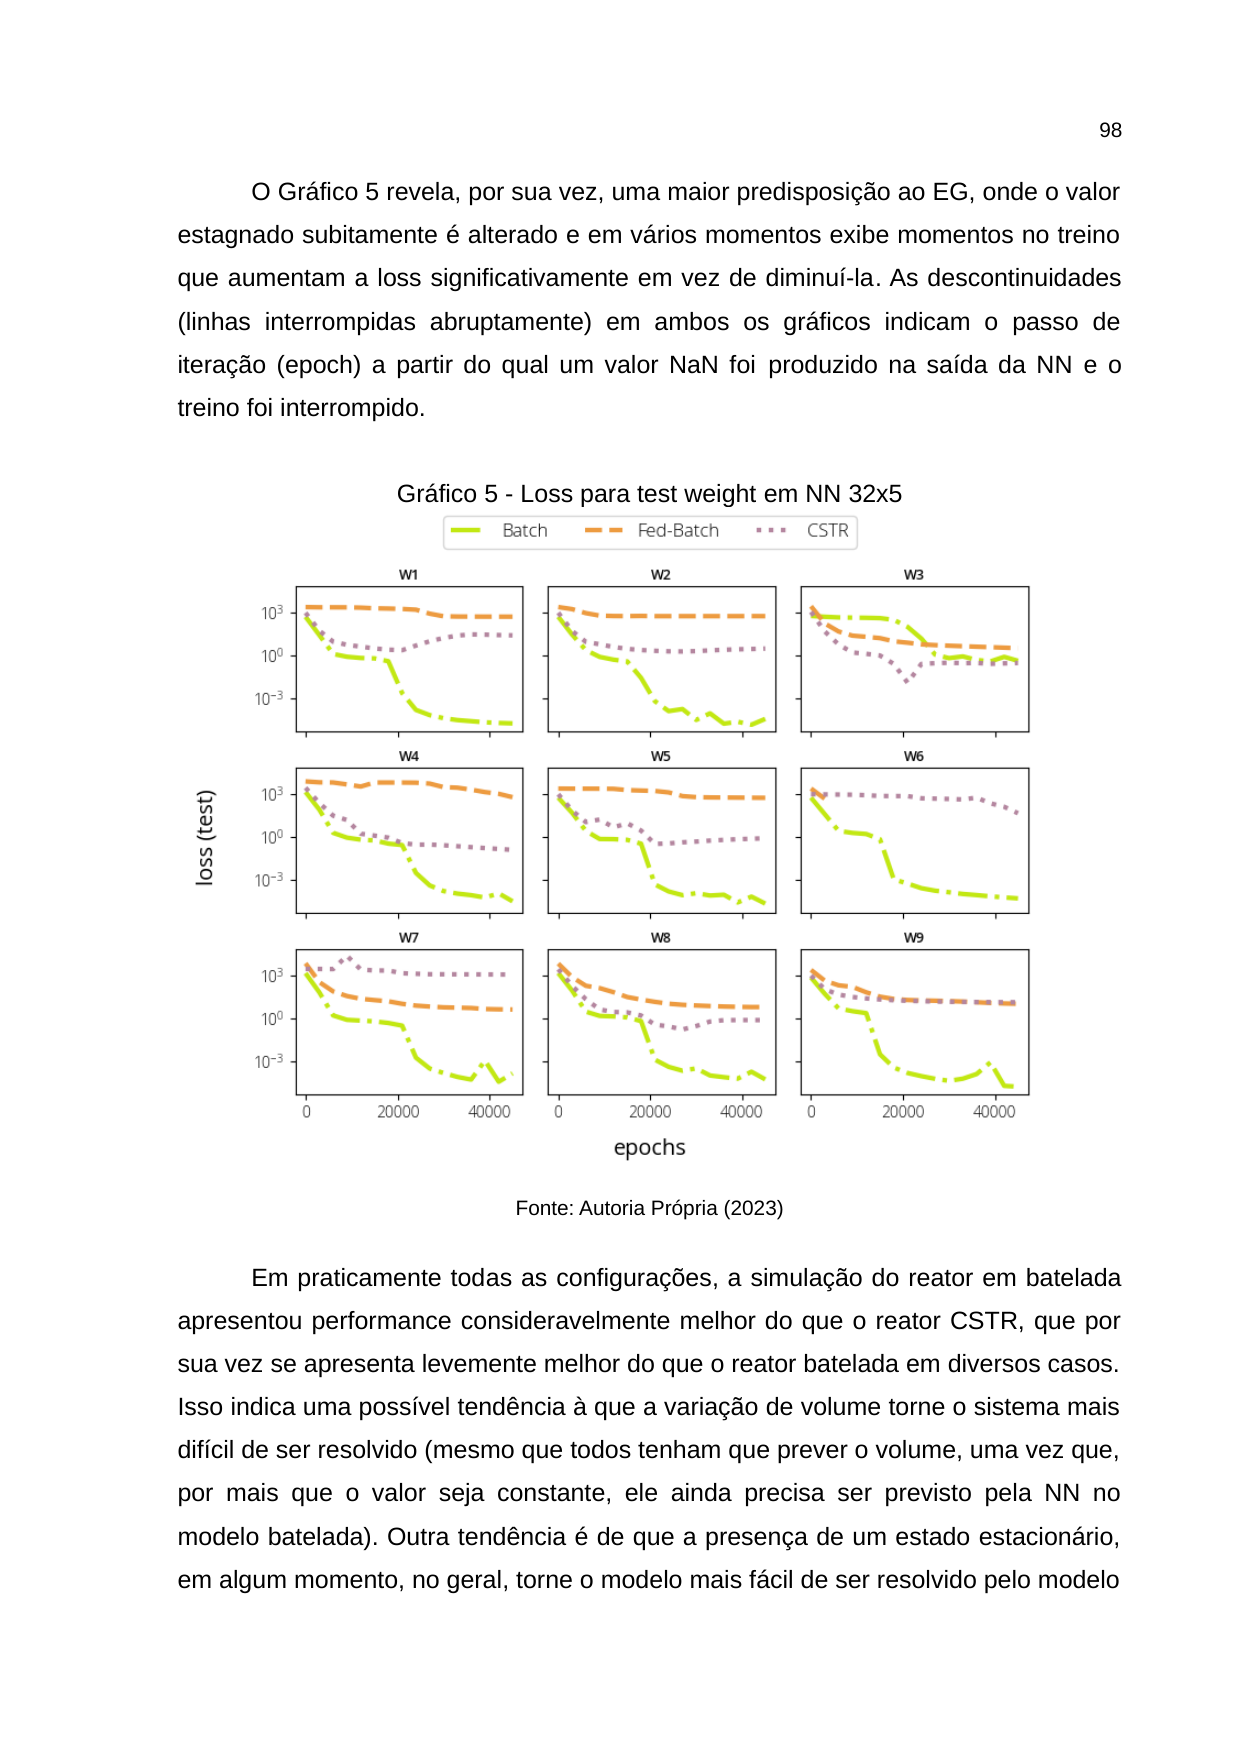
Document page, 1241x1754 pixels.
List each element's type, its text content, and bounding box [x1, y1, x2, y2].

picture [177, 507, 1123, 1167]
text Em praticamente todas as configurações, a simulação do reator em batelada apresentou performance consideravelmente melhor do que o reator CSTR, que por sua vez se apresenta levemente melhor do que o reator batelada em diversos casos. Isso indica uma possível tendência à que a variação de volume torne o sistema mais difícil de ser resolvido (mesmo que todos tenham que prever o volume, uma vez que, por mais que o valor seja constante, ele ainda precisa ser previsto pela NN no modelo batelada). Outra tendência é de que a presença de um estado estacionário, em algum momento, no geral, torne o modelo mais fácil de ser resolvido pelo modelo [177, 1263, 1122, 1593]
text Fonte: Autoria Própria (2023) [177, 1196, 1122, 1219]
text O Gráfico 5 revela, por sua vez, uma maior predisposição ao EG, onde o valor estagnado subitamente é alterado e em vários momentos exibe momentos no treino que aumentam a loss significativamente em vez de diminuí-la. As descontinuidades (linhas interrompidas abruptamente) em ambos os gráficos indicam o passo de iteração (epoch) a partir do qual um valor NaN foi produzido na saída da NN e o treino foi interrompido. [177, 177, 1122, 421]
text Gráfico 5 - Loss para test weight em NN 32x5 [177, 479, 1122, 507]
